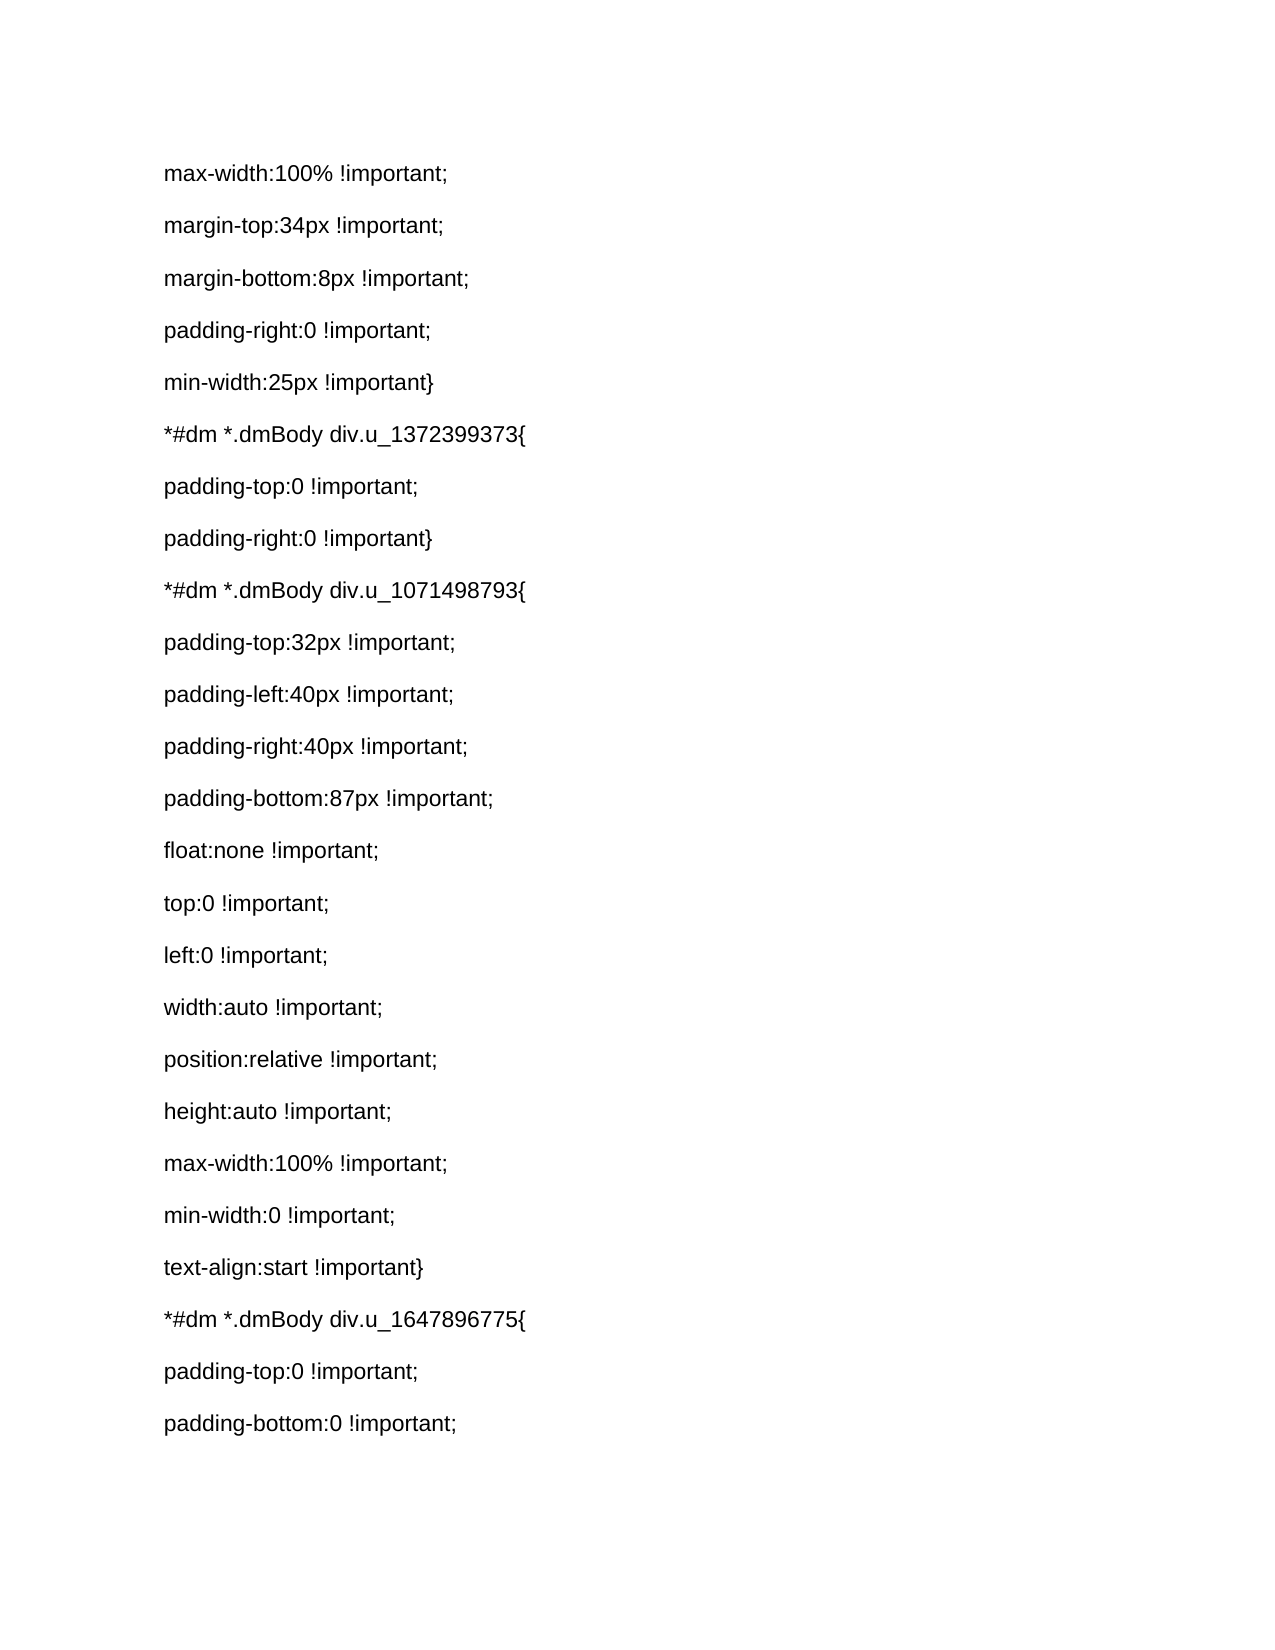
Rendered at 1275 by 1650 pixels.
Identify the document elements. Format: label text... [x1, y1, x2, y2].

table_cell *#dm *.dmBody div.u_1071498793{ [153, 567, 1125, 619]
table_cell min-width:0 !important; [153, 1192, 1125, 1244]
table_cell position:relative !important; [153, 1035, 1125, 1087]
table_cell max-width:100% !important; [153, 1140, 1125, 1192]
table_cell padding-top:0 !important; [153, 463, 1125, 514]
table_cell padding-left:40px !important; [153, 671, 1125, 723]
table_cell margin-bottom:8px !important; [153, 254, 1125, 306]
table_cell top:0 !important; [153, 879, 1125, 931]
table_cell text-align:start !important} [153, 1244, 1125, 1296]
table_cell float:none !important; [153, 827, 1125, 879]
table_cell padding-bottom:0 !important; [153, 1400, 1125, 1452]
table_cell padding-right:0 !important; [153, 306, 1125, 358]
table_cell min-width:25px !important} [153, 358, 1125, 410]
table_cell padding-bottom:87px !important; [153, 775, 1125, 827]
table_cell width:auto !important; [153, 983, 1125, 1035]
table_cell margin-top:34px !important; [153, 202, 1125, 254]
table_cell padding-right:40px !important; [153, 723, 1125, 775]
table_cell left:0 !important; [153, 931, 1125, 983]
table_cell height:auto !important; [153, 1088, 1125, 1139]
table_cell padding-top:32px !important; [153, 619, 1125, 671]
table_cell padding-right:0 !important} [153, 515, 1125, 567]
table_cell *#dm *.dmBody div.u_1647896775{ [153, 1296, 1125, 1348]
table_cell max-width:100% !important; [153, 150, 1125, 202]
table_cell padding-top:0 !important; [153, 1348, 1125, 1400]
table_cell *#dm *.dmBody div.u_1372399373{ [153, 410, 1125, 462]
